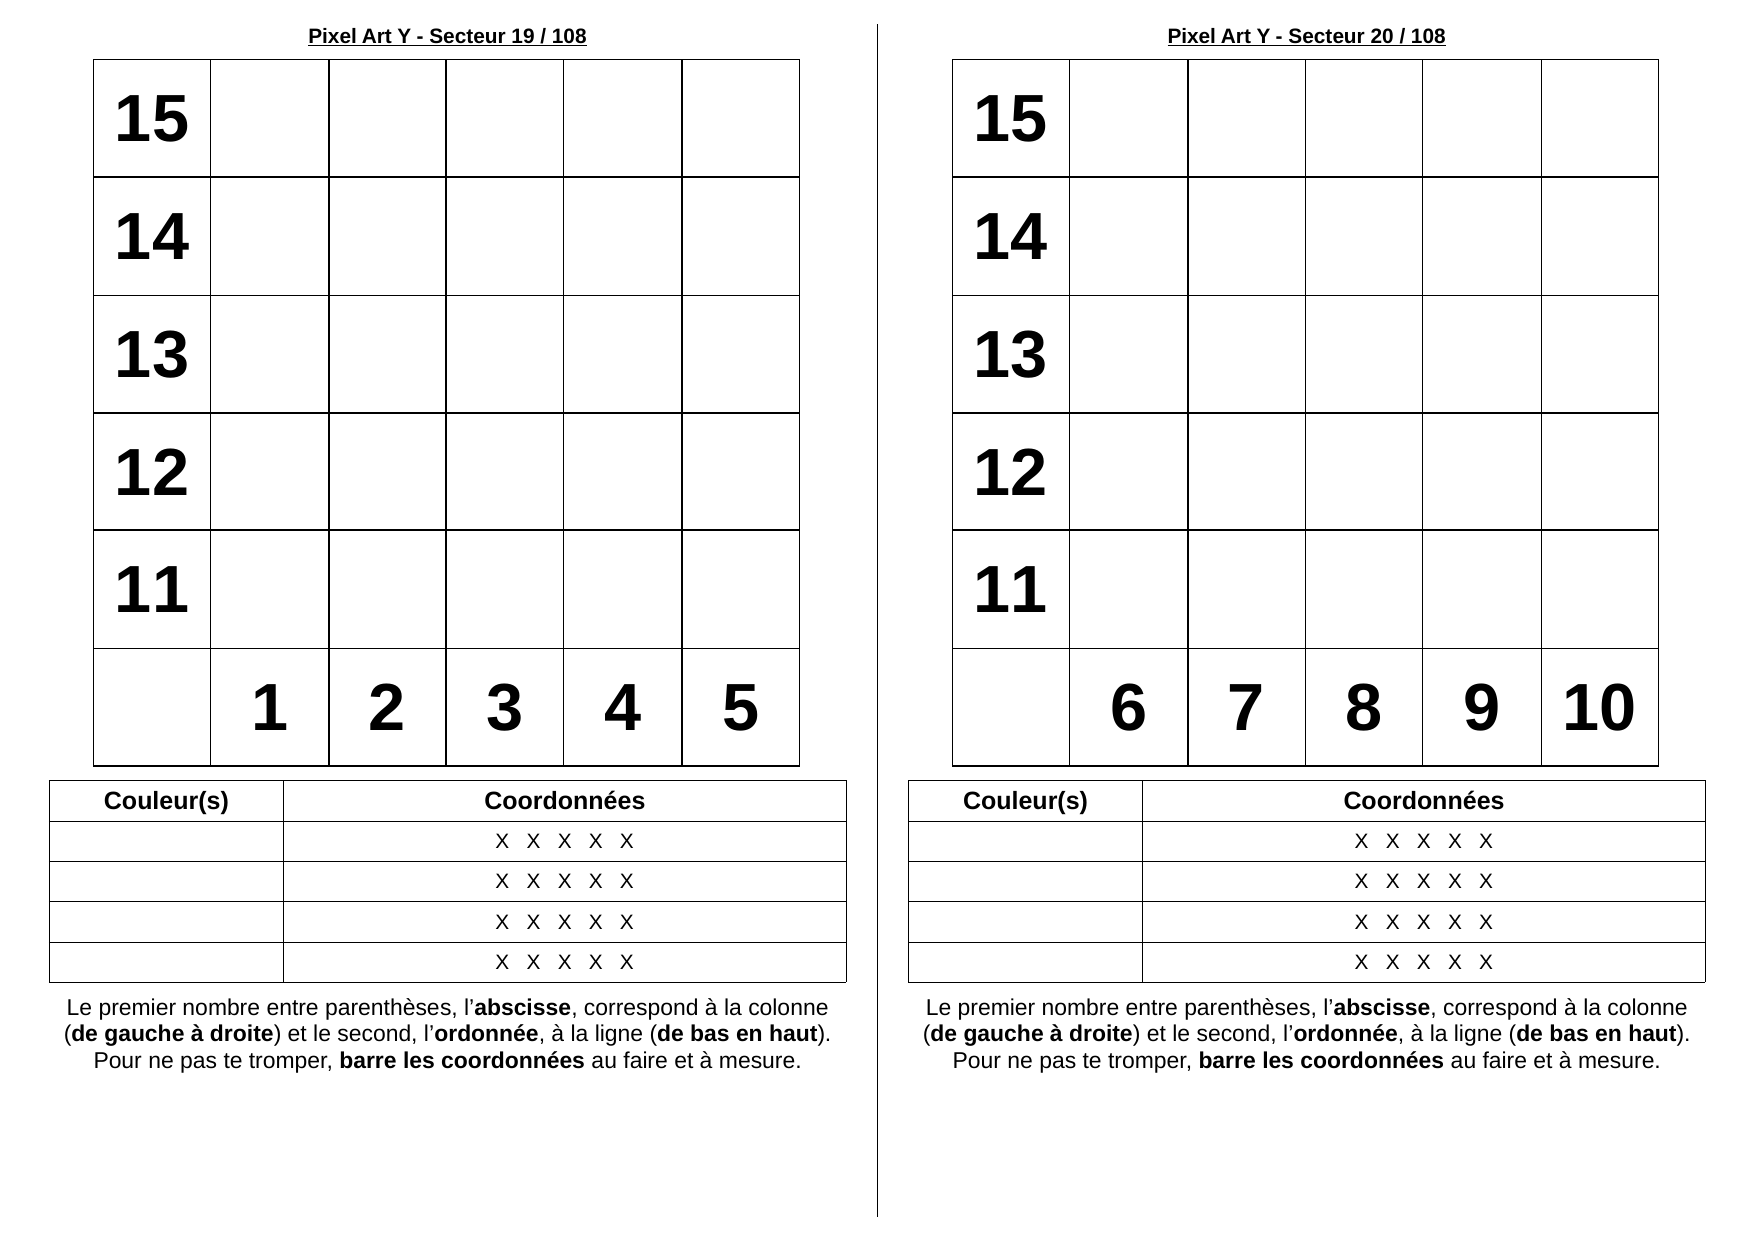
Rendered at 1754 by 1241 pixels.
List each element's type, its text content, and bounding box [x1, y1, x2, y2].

table_cell [50, 822, 283, 861]
text Pour ne pas te tromper, barre les coordonnées au faire et à mesure. [24, 1047, 871, 1073]
table_header Couleur(s) [909, 781, 1142, 821]
table_cell [909, 822, 1142, 861]
text Pixel Art Y - Secteur 19 / 108 [24, 24, 871, 48]
table_cell X X X X X [284, 822, 846, 861]
table_header Coordonnées [284, 781, 846, 821]
table_cell [50, 943, 283, 982]
text Le premier nombre entre parenthèses, l’abscisse, correspond à la colonne [883, 994, 1730, 1020]
table_cell X X X X X [284, 943, 846, 982]
text Pour ne pas te tromper, barre les coordonnées au faire et à mesure. [883, 1047, 1730, 1073]
table_cell X X X X X [284, 902, 846, 942]
table_cell X X X X X [284, 862, 846, 901]
text (de gauche à droite) et le second, l’ordonnée, à la ligne (de bas en haut). [883, 1020, 1730, 1047]
table_cell X X X X X [1143, 943, 1705, 982]
table_cell [909, 862, 1142, 901]
text Le premier nombre entre parenthèses, l’abscisse, correspond à la colonne [24, 994, 871, 1020]
table_header Coordonnées [1143, 781, 1705, 821]
text (de gauche à droite) et le second, l’ordonnée, à la ligne (de bas en haut). [24, 1020, 871, 1047]
table_cell [50, 862, 283, 901]
table_cell X X X X X [1143, 822, 1705, 861]
text Pixel Art Y - Secteur 20 / 108 [883, 24, 1730, 48]
table_cell [909, 943, 1142, 982]
table_cell [909, 902, 1142, 942]
table_cell X X X X X [1143, 862, 1705, 901]
table_cell X X X X X [1143, 902, 1705, 942]
table_header Couleur(s) [50, 781, 283, 821]
table_cell [50, 902, 283, 942]
